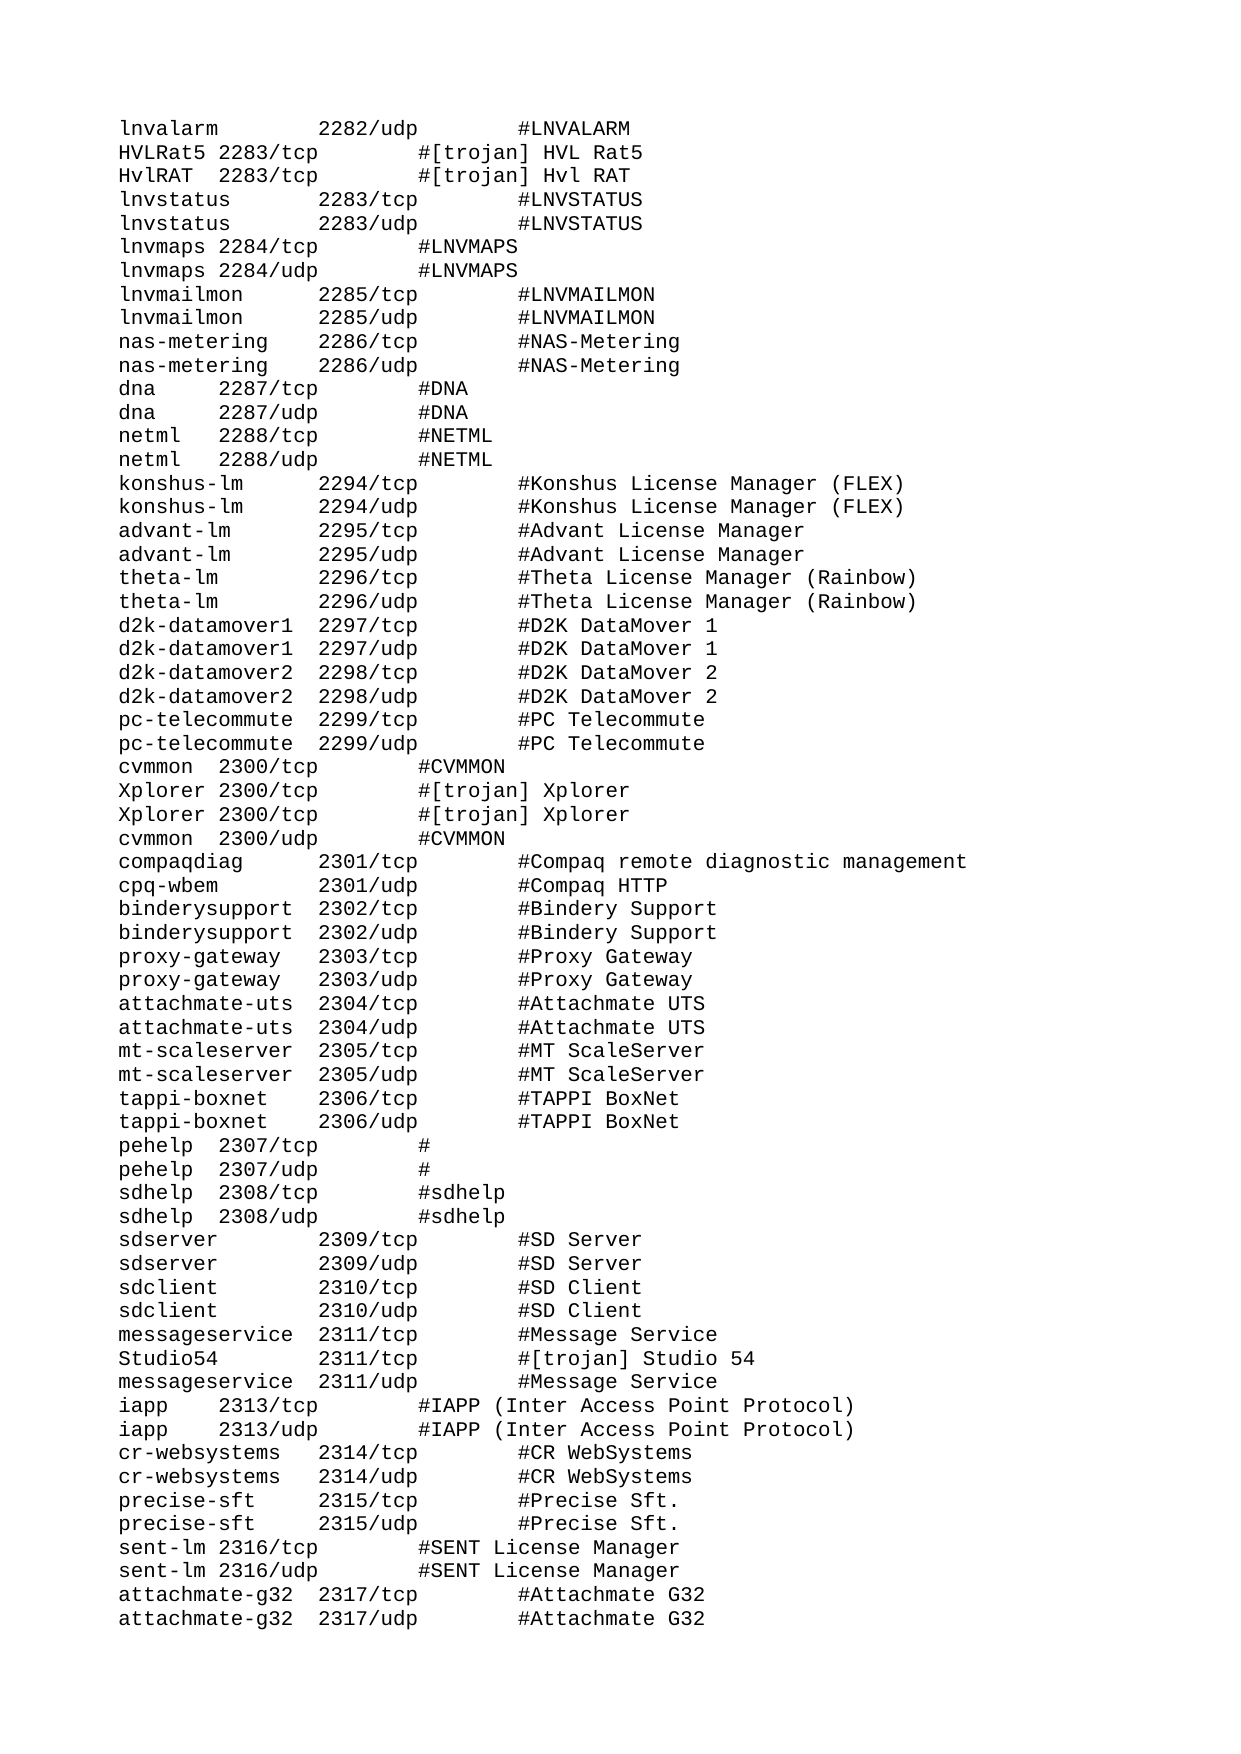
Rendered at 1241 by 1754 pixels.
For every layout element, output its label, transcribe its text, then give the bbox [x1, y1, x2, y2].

text iapp 2313/tcp #IAPP (Inter Access Point Protocol) [118, 1395, 1122, 1419]
text netml 2288/tcp #NETML [118, 426, 1122, 449]
text d2k-datamover2 2298/tcp #D2K DataMover 2 [118, 662, 1122, 686]
text mt-scaleserver 2305/tcp #MT ScaleServer [118, 1040, 1122, 1064]
text sdclient 2310/udp #SD Client [118, 1300, 1122, 1324]
text messageservice 2311/tcp #Message Service [118, 1324, 1122, 1348]
text lnvmaps 2284/tcp #LNVMAPS [118, 236, 1122, 260]
text d2k-datamover1 2297/udp #D2K DataMover 1 [118, 638, 1122, 662]
text binderysupport 2302/udp #Bindery Support [118, 922, 1122, 946]
text mt-scaleserver 2305/udp #MT ScaleServer [118, 1064, 1122, 1088]
text binderysupport 2302/tcp #Bindery Support [118, 898, 1122, 922]
text pehelp 2307/tcp # [118, 1135, 1122, 1158]
text attachmate-uts 2304/udp #Attachmate UTS [118, 1017, 1122, 1040]
text theta-lm 2296/tcp #Theta License Manager (Rainbow) [118, 567, 1122, 591]
text konshus-lm 2294/tcp #Konshus License Manager (FLEX) [118, 473, 1122, 496]
text pc-telecommute 2299/tcp #PC Telecommute [118, 709, 1122, 733]
text dna 2287/tcp #DNA [118, 378, 1122, 402]
text nas-metering 2286/tcp #NAS-Metering [118, 331, 1122, 354]
text sdhelp 2308/tcp #sdhelp [118, 1182, 1122, 1206]
text lnvstatus 2283/udp #LNVSTATUS [118, 213, 1122, 236]
text sdhelp 2308/udp #sdhelp [118, 1206, 1122, 1229]
text advant-lm 2295/udp #Advant License Manager [118, 544, 1122, 567]
text attachmate-g32 2317/tcp #Attachmate G32 [118, 1584, 1122, 1608]
text HVLRat5 2283/tcp #[trojan] HVL Rat5 [118, 142, 1122, 165]
text sent-lm 2316/udp #SENT License Manager [118, 1561, 1122, 1584]
text nas-metering 2286/udp #NAS-Metering [118, 354, 1122, 378]
text pc-telecommute 2299/udp #PC Telecommute [118, 733, 1122, 757]
text sdserver 2309/tcp #SD Server [118, 1229, 1122, 1253]
text precise-sft 2315/tcp #Precise Sft. [118, 1489, 1122, 1513]
text cvmmon 2300/udp #CVMMON [118, 827, 1122, 851]
text precise-sft 2315/udp #Precise Sft. [118, 1513, 1122, 1537]
text proxy-gateway 2303/tcp #Proxy Gateway [118, 946, 1122, 969]
text attachmate-uts 2304/tcp #Attachmate UTS [118, 993, 1122, 1017]
text Studio54 2311/tcp #[trojan] Studio 54 [118, 1348, 1122, 1371]
text iapp 2313/udp #IAPP (Inter Access Point Protocol) [118, 1419, 1122, 1442]
text konshus-lm 2294/udp #Konshus License Manager (FLEX) [118, 496, 1122, 520]
text tappi-boxnet 2306/tcp #TAPPI BoxNet [118, 1088, 1122, 1111]
text proxy-gateway 2303/udp #Proxy Gateway [118, 969, 1122, 993]
text d2k-datamover1 2297/tcp #D2K DataMover 1 [118, 615, 1122, 638]
text cr-websystems 2314/tcp #CR WebSystems [118, 1442, 1122, 1466]
text dna 2287/udp #DNA [118, 402, 1122, 426]
text sent-lm 2316/tcp #SENT License Manager [118, 1537, 1122, 1561]
text compaqdiag 2301/tcp #Compaq remote diagnostic management [118, 851, 1122, 875]
text netml 2288/udp #NETML [118, 449, 1122, 473]
text d2k-datamover2 2298/udp #D2K DataMover 2 [118, 686, 1122, 709]
text sdserver 2309/udp #SD Server [118, 1253, 1122, 1277]
text lnvalarm 2282/udp #LNVALARM [118, 118, 1122, 142]
text Xplorer 2300/tcp #[trojan] Xplorer [118, 804, 1122, 827]
text lnvmailmon 2285/tcp #LNVMAILMON [118, 284, 1122, 307]
text Xplorer 2300/tcp #[trojan] Xplorer [118, 780, 1122, 804]
text tappi-boxnet 2306/udp #TAPPI BoxNet [118, 1111, 1122, 1135]
text lnvmailmon 2285/udp #LNVMAILMON [118, 307, 1122, 331]
text advant-lm 2295/tcp #Advant License Manager [118, 520, 1122, 544]
text lnvmaps 2284/udp #LNVMAPS [118, 260, 1122, 284]
text cr-websystems 2314/udp #CR WebSystems [118, 1466, 1122, 1489]
text theta-lm 2296/udp #Theta License Manager (Rainbow) [118, 591, 1122, 615]
text sdclient 2310/tcp #SD Client [118, 1277, 1122, 1300]
text lnvstatus 2283/tcp #LNVSTATUS [118, 189, 1122, 213]
text pehelp 2307/udp # [118, 1158, 1122, 1182]
text messageservice 2311/udp #Message Service [118, 1371, 1122, 1395]
text HvlRAT 2283/tcp #[trojan] Hvl RAT [118, 165, 1122, 189]
text cvmmon 2300/tcp #CVMMON [118, 757, 1122, 780]
text cpq-wbem 2301/udp #Compaq HTTP [118, 875, 1122, 898]
text attachmate-g32 2317/udp #Attachmate G32 [118, 1608, 1122, 1631]
